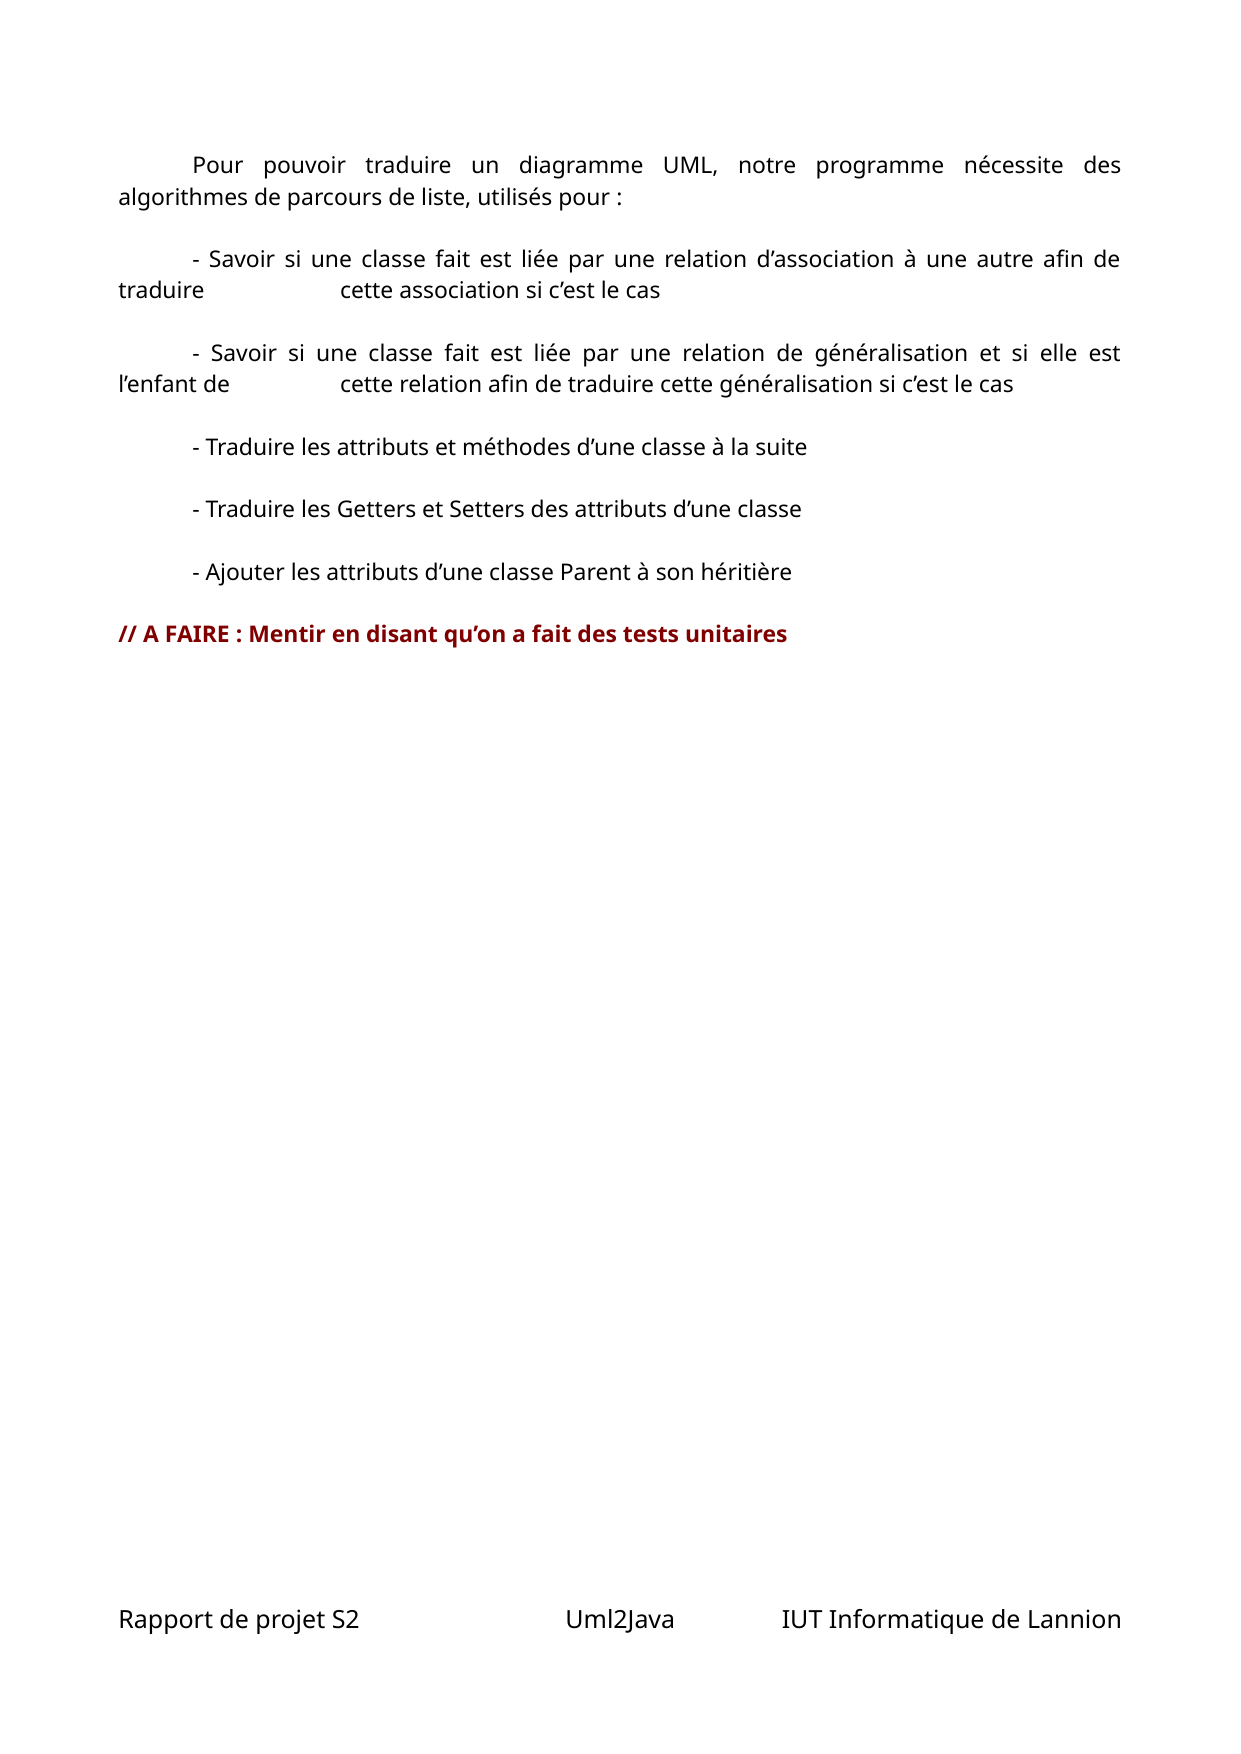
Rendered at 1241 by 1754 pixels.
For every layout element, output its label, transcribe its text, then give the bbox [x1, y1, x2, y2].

text - Traduire les Getters et Setters des attributs d’une classe [118, 493, 1122, 524]
text - Savoir si une classe fait est liée par une relation d’association à une autre afin de traduire cette association si c’est le cas [118, 243, 1122, 306]
text // A FAIRE : Mentir en disant qu’on a fait des tests unitaires [118, 618, 1122, 649]
text - Savoir si une classe fait est liée par une relation de généralisation et si elle est l’enfant de cette relation afin de traduire cette généralisation si c’est le cas [118, 337, 1122, 399]
text - Traduire les attributs et méthodes d’une classe à la suite [118, 431, 1122, 462]
text - Ajouter les attributs d’une classe Parent à son héritière [118, 556, 1122, 587]
text Pour pouvoir traduire un diagramme UML, notre programme nécessite des algorithmes de parcours de liste, utilisés pour : [118, 149, 1122, 212]
